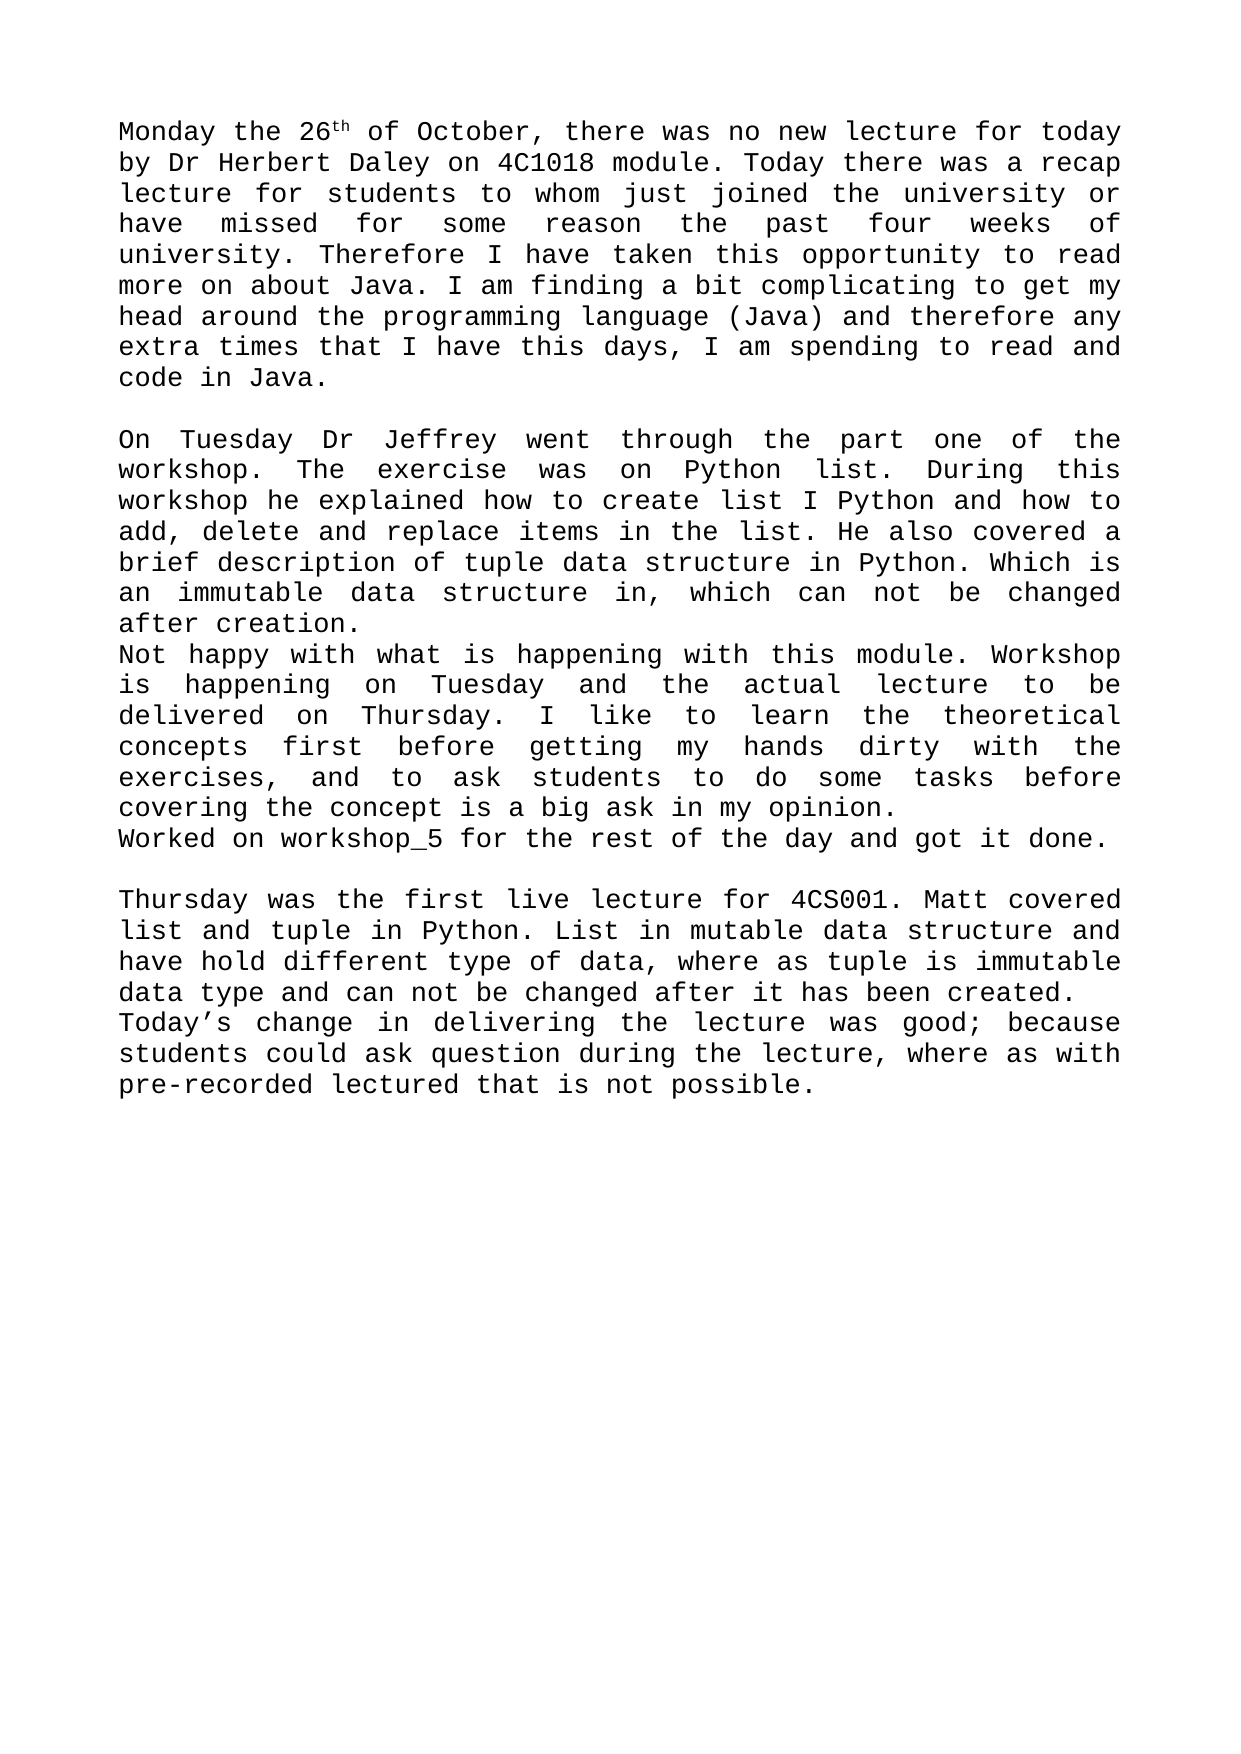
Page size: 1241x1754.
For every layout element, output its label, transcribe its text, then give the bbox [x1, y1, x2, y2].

text Monday the 26th of October, there was no new lecture for today by Dr Herbert Daley on 4C1018 module. Today there was a recap lecture for students to whom just joined the university or have missed for some reason the past four weeks of university. Therefore I have taken this opportunity to read more on about Java. I am finding a bit complicating to get my head around the programming language (Java) and therefore any extra times that I have this days, I am spending to read and code in Java. [118, 118, 1122, 395]
text On Tuesday Dr Jeffrey went through the part one of the workshop. The exercise was on Python list. During this workshop he explained how to create list I Python and how to add, delete and replace items in the list. He also covered a brief description of tuple data structure in Python. Which is an immutable data structure in, which can not be changed after creation. [118, 425, 1122, 641]
text Today’s change in delivering the lecture was good; because students could ask question during the lecture, where as with pre-recorded lectured that is not possible. [118, 1009, 1122, 1101]
text Worked on workshop_5 for the rest of the day and got it done. [118, 825, 1122, 856]
text Not happy with what is happening with this module. Workshop is happening on Tuesday and the actual lecture to be delivered on Thursday. I like to learn the theoretical concepts first before getting my hands dirty with the exercises, and to ask students to do some tasks before covering the concept is a big ask in my opinion. [118, 641, 1122, 825]
text Thursday was the first live lecture for 4CS001. Matt covered list and tuple in Python. List in mutable data structure and have hold different type of data, where as tuple is immutable data type and can not be changed after it has been created. [118, 886, 1122, 1009]
